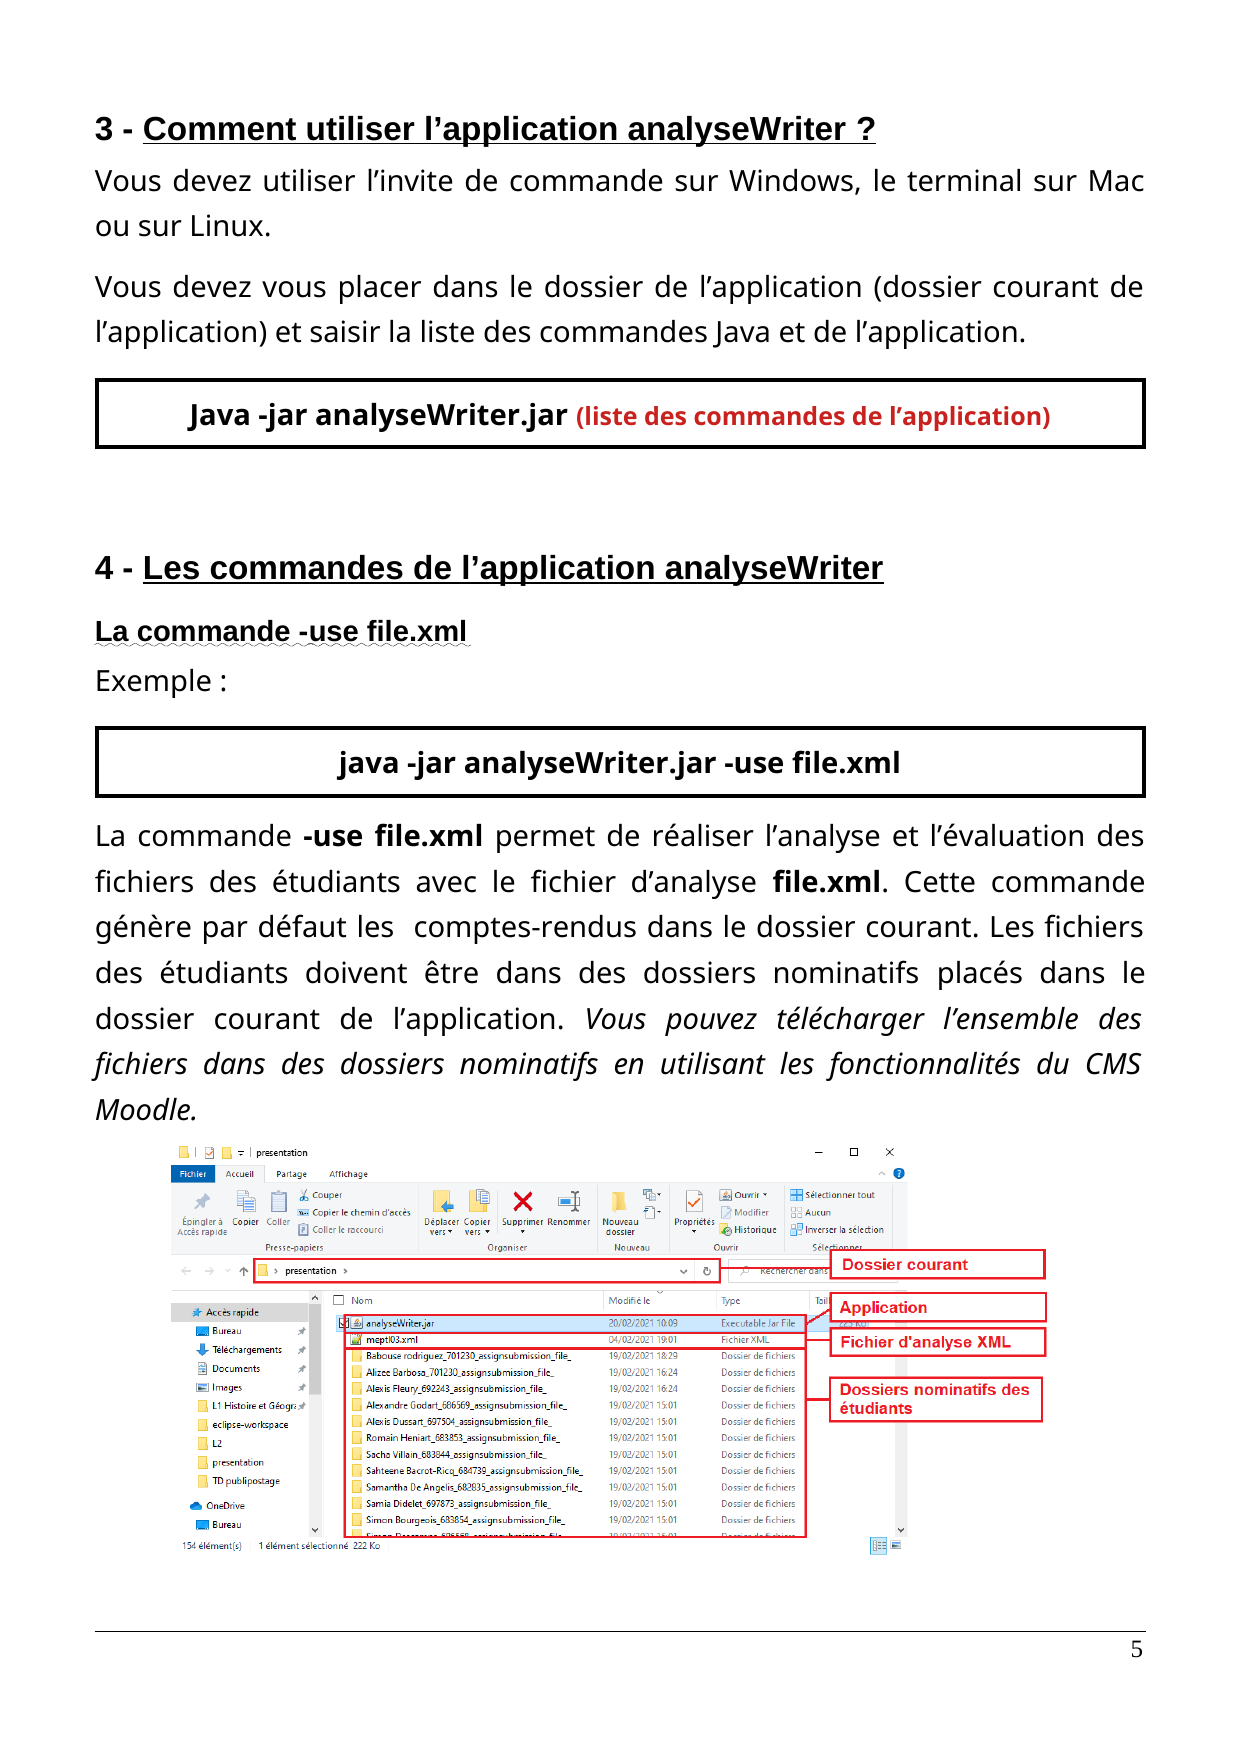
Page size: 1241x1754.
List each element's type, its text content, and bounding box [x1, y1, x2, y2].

subtitle La commande -use file.xml [94, 614, 1146, 647]
text java -jar analyseWriter.jar -use file.xml [99, 730, 1142, 794]
subtitle Comment utiliser l’application analyseWriter ? [94, 109, 1146, 148]
subtitle Les commandes de l’application analyseWriter [94, 548, 1146, 587]
text La commande -use file.xml permet de réaliser l’analyse et l’évaluation des fichiers des étudiants avec le fichier d’analyse file.xml. Cette commande génère par défaut les comptes-rendus dans le dossier courant. Les fichiers des étudiants doivent être dans des dossiers nominatifs placés dans le dossier courant de l’application. Vous pouvez télécharger l’ensemble des fichiers dans des dossiers nominatifs en utilisant les fonctionnalités du CMS Moodle. [94, 816, 1146, 1129]
picture [170, 1140, 1071, 1555]
text Vous devez utiliser l’invite de commande sur Windows, le terminal sur Mac ou sur Linux. [94, 160, 1146, 245]
text Vous devez vous placer dans le dossier de l’application (dossier courant de l’application) et saisir la liste des commandes Java et de l’application. [94, 266, 1146, 351]
text Java -jar analyseWriter.jar (liste des commandes de l’application) [99, 382, 1142, 445]
text Exemple : [94, 660, 1146, 699]
